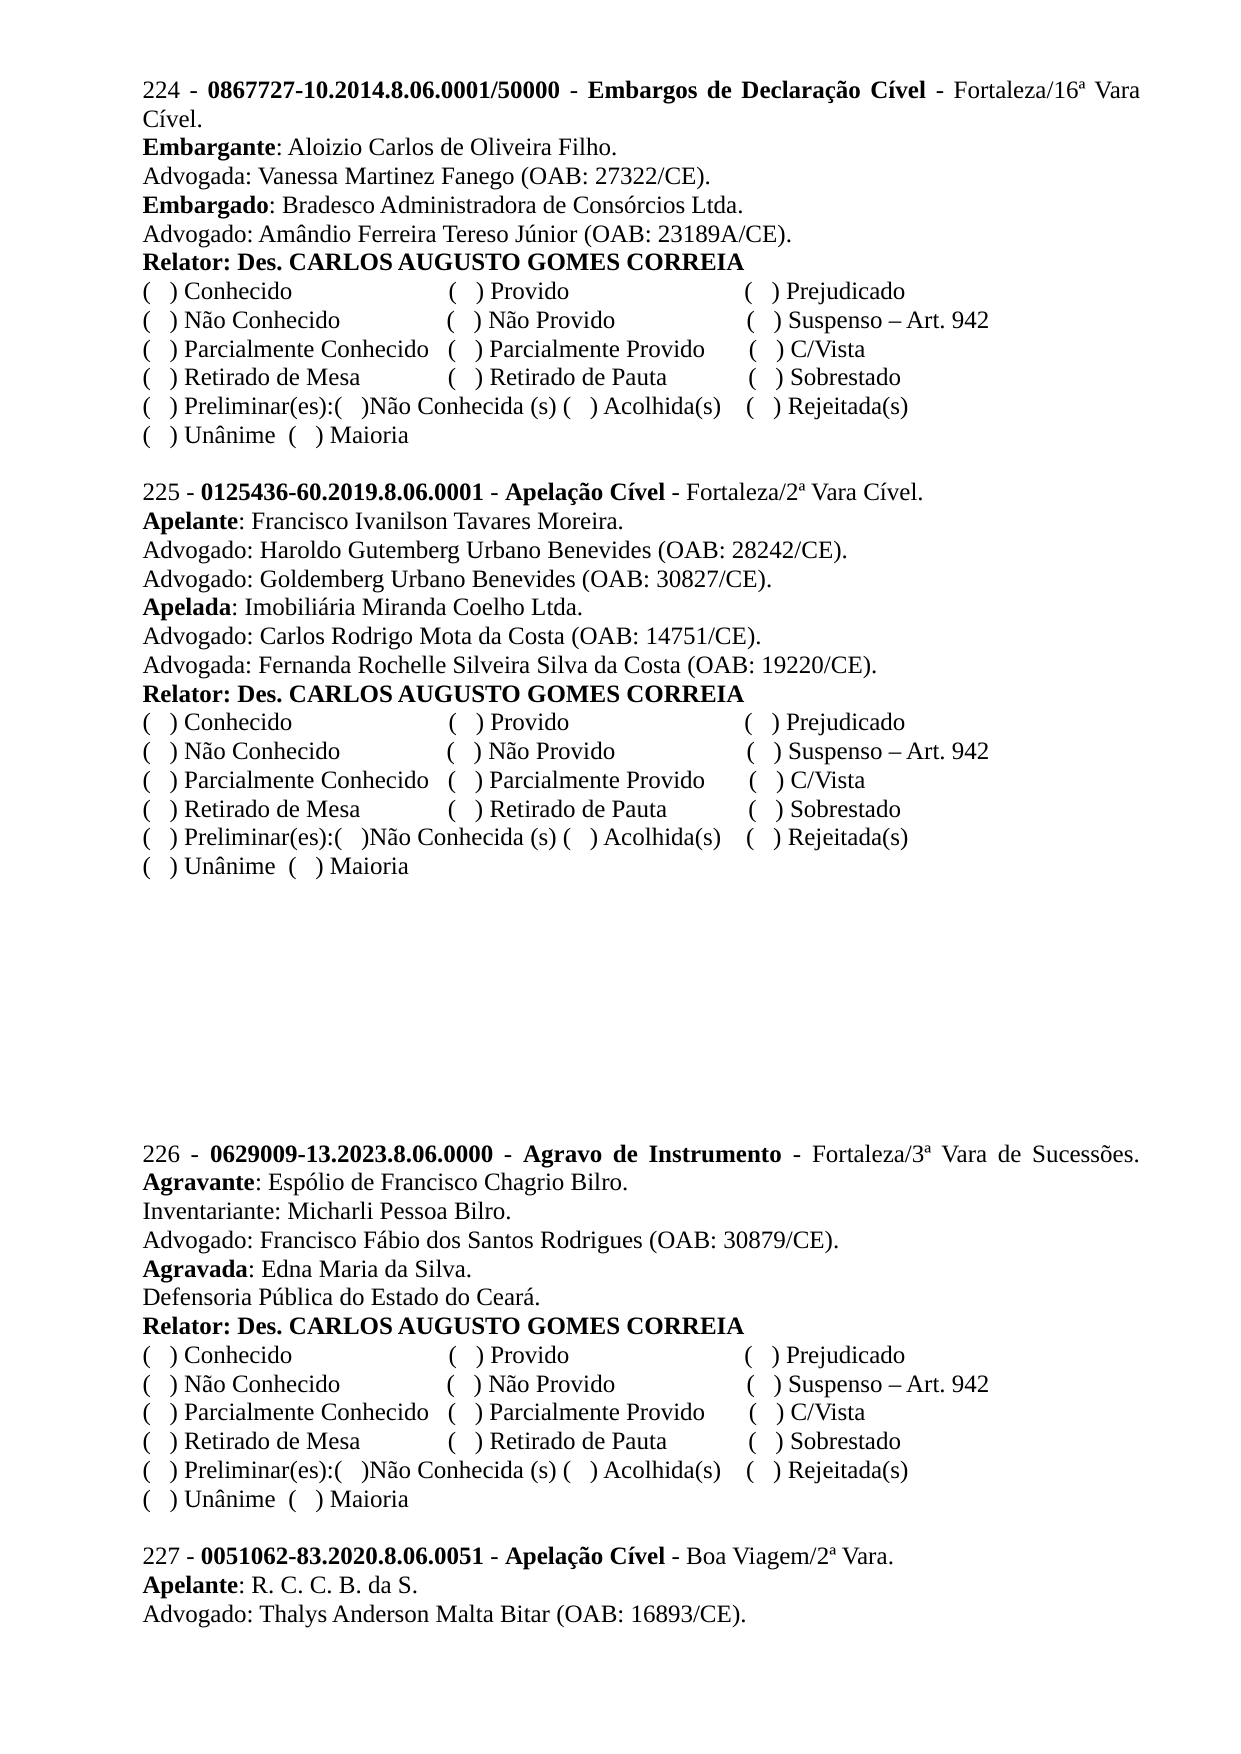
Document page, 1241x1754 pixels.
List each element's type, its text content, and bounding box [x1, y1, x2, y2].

text Embargante: Aloizio Carlos de Oliveira Filho. [142, 132, 1141, 161]
text ( ) Preliminar(es):( )Não Conhecida (s) ( ) Acolhida(s) ( ) Rejeitada(s) [142, 822, 1158, 851]
text ( ) Parcialmente Conhecido ( ) Parcialmente Provido ( ) C/Vista [142, 765, 1158, 794]
text Apelante: R. C. C. B. da S. [142, 1570, 1141, 1599]
text ( ) Retirado de Mesa ( ) Retirado de Pauta ( ) Sobrestado [142, 794, 1158, 822]
text Relator: Des. CARLOS AUGUSTO GOMES CORREIA [142, 247, 1141, 276]
text ( ) Não Conhecido ( ) Não Provido ( ) Suspenso – Art. 942 [142, 1369, 1158, 1397]
text ( ) Conhecido ( ) Provido ( ) Prejudicado [142, 276, 1141, 305]
text Advogado: Goldemberg Urbano Benevides (OAB: 30827/CE). [142, 564, 1141, 592]
text Advogado: Haroldo Gutemberg Urbano Benevides (OAB: 28242/CE). [142, 535, 1141, 564]
text Defensoria Pública do Estado do Ceará. [142, 1282, 1141, 1311]
text Relator: Des. CARLOS AUGUSTO GOMES CORREIA [142, 679, 1141, 707]
text 225 - 0125436-60.2019.8.06.0001 - Apelação Cível - Fortaleza/2ª Vara Cível. [142, 477, 1141, 506]
text Advogado: Carlos Rodrigo Mota da Costa (OAB: 14751/CE). [142, 621, 1141, 650]
text Advogado: Francisco Fábio dos Santos Rodrigues (OAB: 30879/CE). [142, 1225, 1141, 1254]
text Relator: Des. CARLOS AUGUSTO GOMES CORREIA [142, 1311, 1141, 1340]
text ( ) Parcialmente Conhecido ( ) Parcialmente Provido ( ) C/Vista [142, 334, 1158, 362]
text Advogado: Amândio Ferreira Tereso Júnior (OAB: 23189A/CE). [142, 219, 1141, 247]
text ( ) Conhecido ( ) Provido ( ) Prejudicado [142, 707, 1141, 736]
text ( ) Conhecido ( ) Provido ( ) Prejudicado [142, 1340, 1141, 1369]
text ( ) Retirado de Mesa ( ) Retirado de Pauta ( ) Sobrestado [142, 1426, 1158, 1455]
text Embargado: Bradesco Administradora de Consórcios Ltda. [142, 190, 1141, 219]
text ( ) Unânime ( ) Maioria [142, 420, 1158, 449]
text ( ) Parcialmente Conhecido ( ) Parcialmente Provido ( ) C/Vista [142, 1397, 1158, 1426]
text Advogada: Fernanda Rochelle Silveira Silva da Costa (OAB: 19220/CE). [142, 650, 1141, 679]
text Apelante: Francisco Ivanilson Tavares Moreira. [142, 506, 1141, 535]
text ( ) Preliminar(es):( )Não Conhecida (s) ( ) Acolhida(s) ( ) Rejeitada(s) [142, 1455, 1158, 1484]
text ( ) Preliminar(es):( )Não Conhecida (s) ( ) Acolhida(s) ( ) Rejeitada(s) [142, 391, 1158, 420]
text Apelada: Imobiliária Miranda Coelho Ltda. [142, 592, 1141, 621]
text 224 - 0867727-10.2014.8.06.0001/50000 - Embargos de Declaração Cível - Fortaleza/16ª Vara Cível. [142, 75, 1141, 132]
text Advogado: Thalys Anderson Malta Bitar (OAB: 16893/CE). [142, 1599, 1141, 1627]
text ( ) Não Conhecido ( ) Não Provido ( ) Suspenso – Art. 942 [142, 305, 1158, 334]
text ( ) Retirado de Mesa ( ) Retirado de Pauta ( ) Sobrestado [142, 362, 1158, 391]
text 227 - 0051062-83.2020.8.06.0051 - Apelação Cível - Boa Viagem/2ª Vara. [142, 1541, 1141, 1570]
text Advogada: Vanessa Martinez Fanego (OAB: 27322/CE). [142, 161, 1141, 190]
text Inventariante: Micharli Pessoa Bilro. [142, 1196, 1141, 1225]
text ( ) Unânime ( ) Maioria [142, 851, 1158, 880]
text Agravada: Edna Maria da Silva. [142, 1254, 1141, 1282]
text ( ) Não Conhecido ( ) Não Provido ( ) Suspenso – Art. 942 [142, 736, 1158, 765]
text ( ) Unânime ( ) Maioria [142, 1484, 1158, 1512]
text 226 - 0629009-13.2023.8.06.0000 - Agravo de Instrumento - Fortaleza/3ª Vara de Sucessões. Agravante: Espólio de Francisco Chagrio Bilro. [142, 1139, 1141, 1196]
